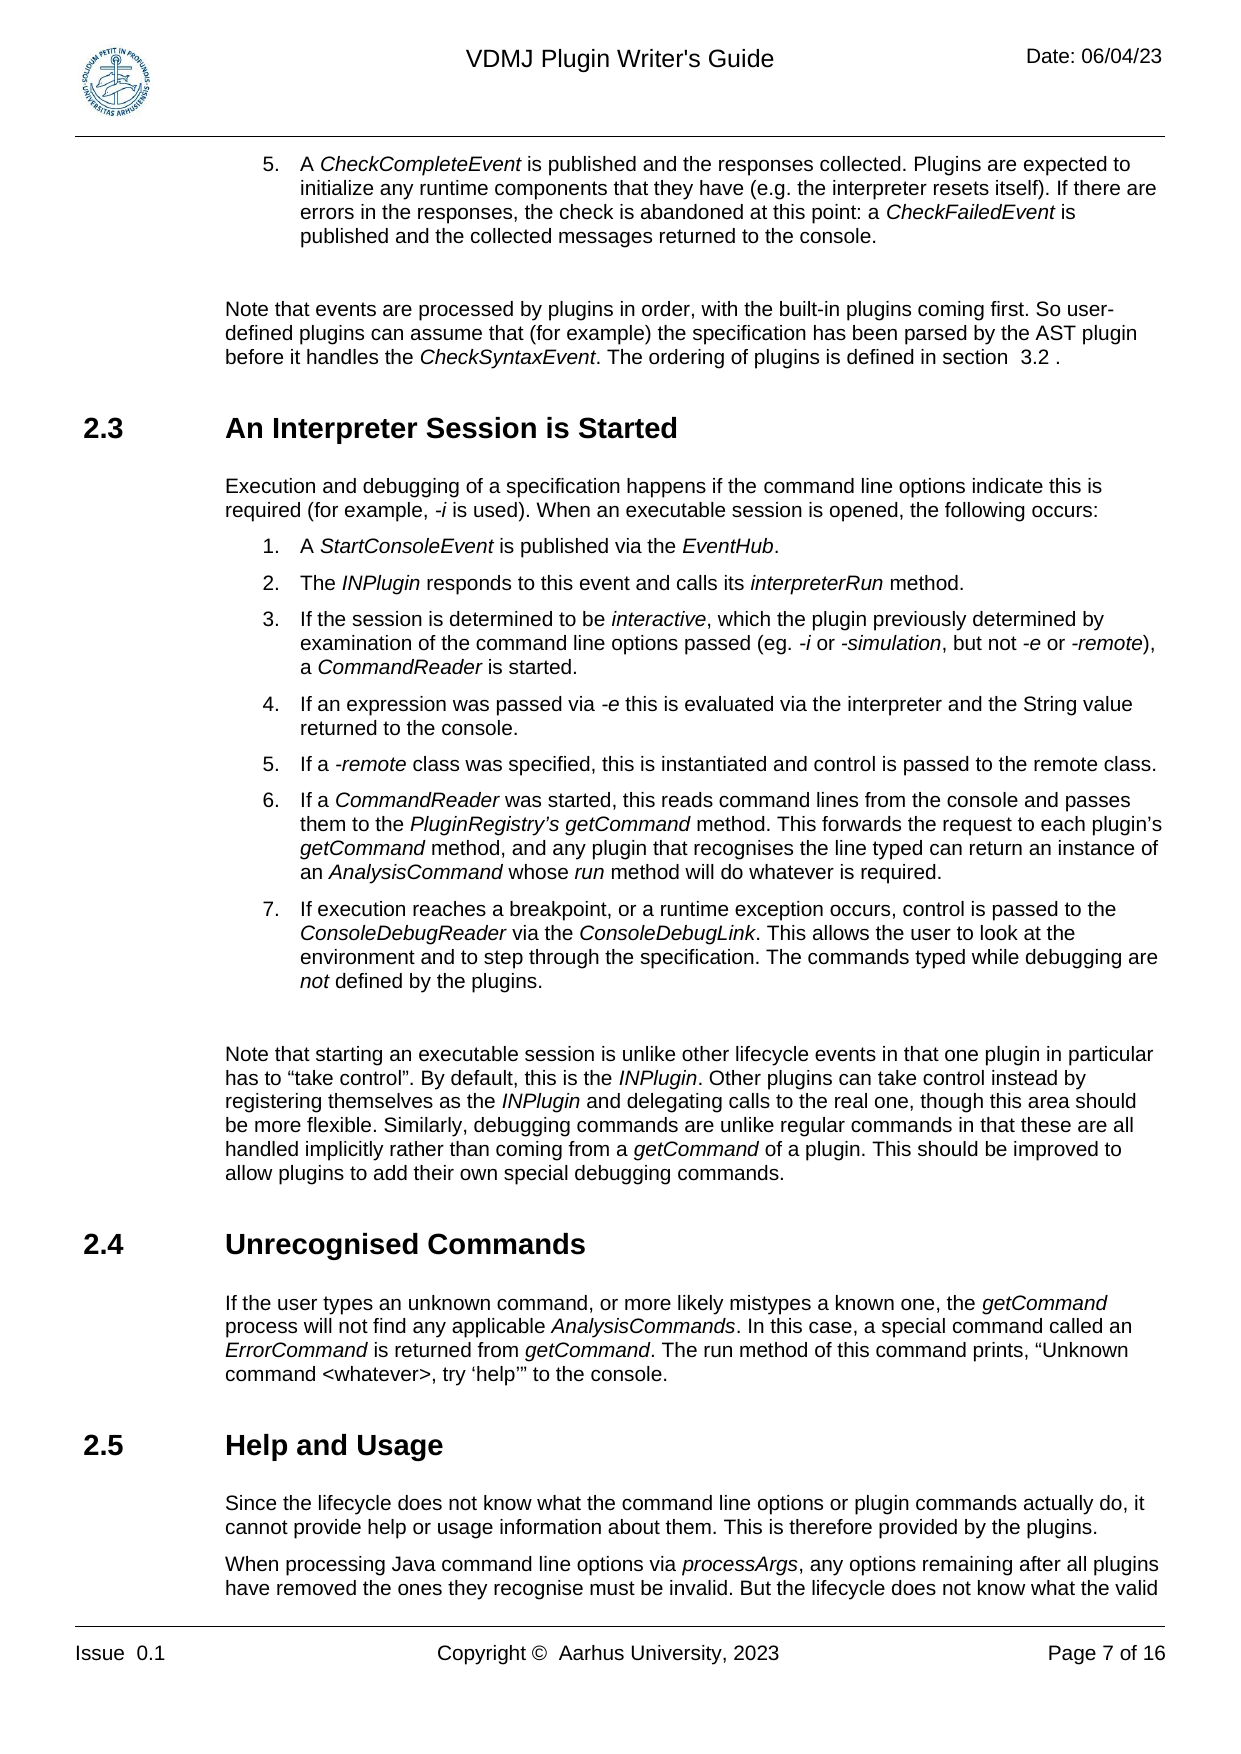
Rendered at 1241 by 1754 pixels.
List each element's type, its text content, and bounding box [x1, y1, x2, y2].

list A CheckCompleteEvent is published and the responses collected. Plugins are expected to initialize any runtime components that they have (e.g. the interpreter resets itself). If there are errors in the responses, the check is abandoned at this point: a CheckFailedEvent is published and the collected messages returned to the console. [262, 152, 1165, 248]
list If the session is determined to be interactive, which the plugin previously determined by examination of the command line options passed (eg. -i or -simulation, but not -e or -remote), a CommandReader is started. [262, 607, 1165, 679]
text Note that starting an executable session is unlike other lifecycle events in that one plugin in particular has to “take control”. By default, this is the INPlugin. Other plugins can take control instead by registering themselves as the INPlugin and delegating calls to the real one, though this area should be more flexible. Similarly, debugging commands are unlike regular commands in that these are all handled implicitly rather than coming from a getCommand of a plugin. This should be improved to allow plugins to add their own special debugging commands. [225, 1042, 1165, 1186]
text Since the lifecycle does not know what the command line options or plugin commands actually do, it cannot provide help or usage information about them. This is therefore provided by the plugins. [225, 1492, 1165, 1539]
subtitle Help and Usage [75, 1429, 1165, 1462]
list The INPlugin responds to this event and calls its interpreterRun method. [262, 571, 1165, 595]
text If the user types an unknown command, or more likely mistypes a known one, the getCommand process will not find any applicable AnalysisCommands. In this case, a special command called an ErrorCommand is returned from getCommand. The run method of this command prints, “Unknown command <whatever>, try ‘help’” to the console. [225, 1291, 1165, 1387]
picture [78, 44, 153, 120]
subtitle An Interpreter Session is Started [75, 412, 1165, 444]
list If an expression was passed via -e this is evaluated via the interpreter and the String value returned to the console. [262, 692, 1165, 740]
text Note that events are processed by plugins in order, with the built-in plugins coming first. So user-defined plugins can assume that (for example) the specification has been parsed by the AST plugin before it handles the CheckSyntaxEvent. The ordering of plugins is defined in section 3.2 . [225, 297, 1165, 369]
list If a CommandReader was started, this reads command lines from the console and passes them to the PluginRegistry’s getCommand method. This forwards the request to each plugin’s getCommand method, and any plugin that recognises the line typed can return an instance of an AnalysisCommand whose run method will do whatever is required. [262, 789, 1165, 884]
list A StartConsoleEvent is published via the EventHub. [262, 534, 1165, 558]
list If a -remote class was specified, this is instantiated and control is passed to the remote class. [262, 752, 1165, 776]
text When processing Java command line options via processArgs, any options remaining after all plugins have removed the ones they recognise must be invalid. But the lifecycle does not know what the valid [225, 1552, 1165, 1600]
text Execution and debugging of a specification happens if the command line options indicate this is required (for example, -i is used). When an executable session is opened, the following occurs: [225, 474, 1165, 522]
subtitle Unrecognised Commands [75, 1228, 1165, 1261]
list If execution reaches a breakpoint, or a runtime exception occurs, control is passed to the ConsoleDebugReader via the ConsoleDebugLink. This allows the user to look at the environment and to step through the specification. The commands typed while debugging are not defined by the plugins. [262, 897, 1165, 993]
